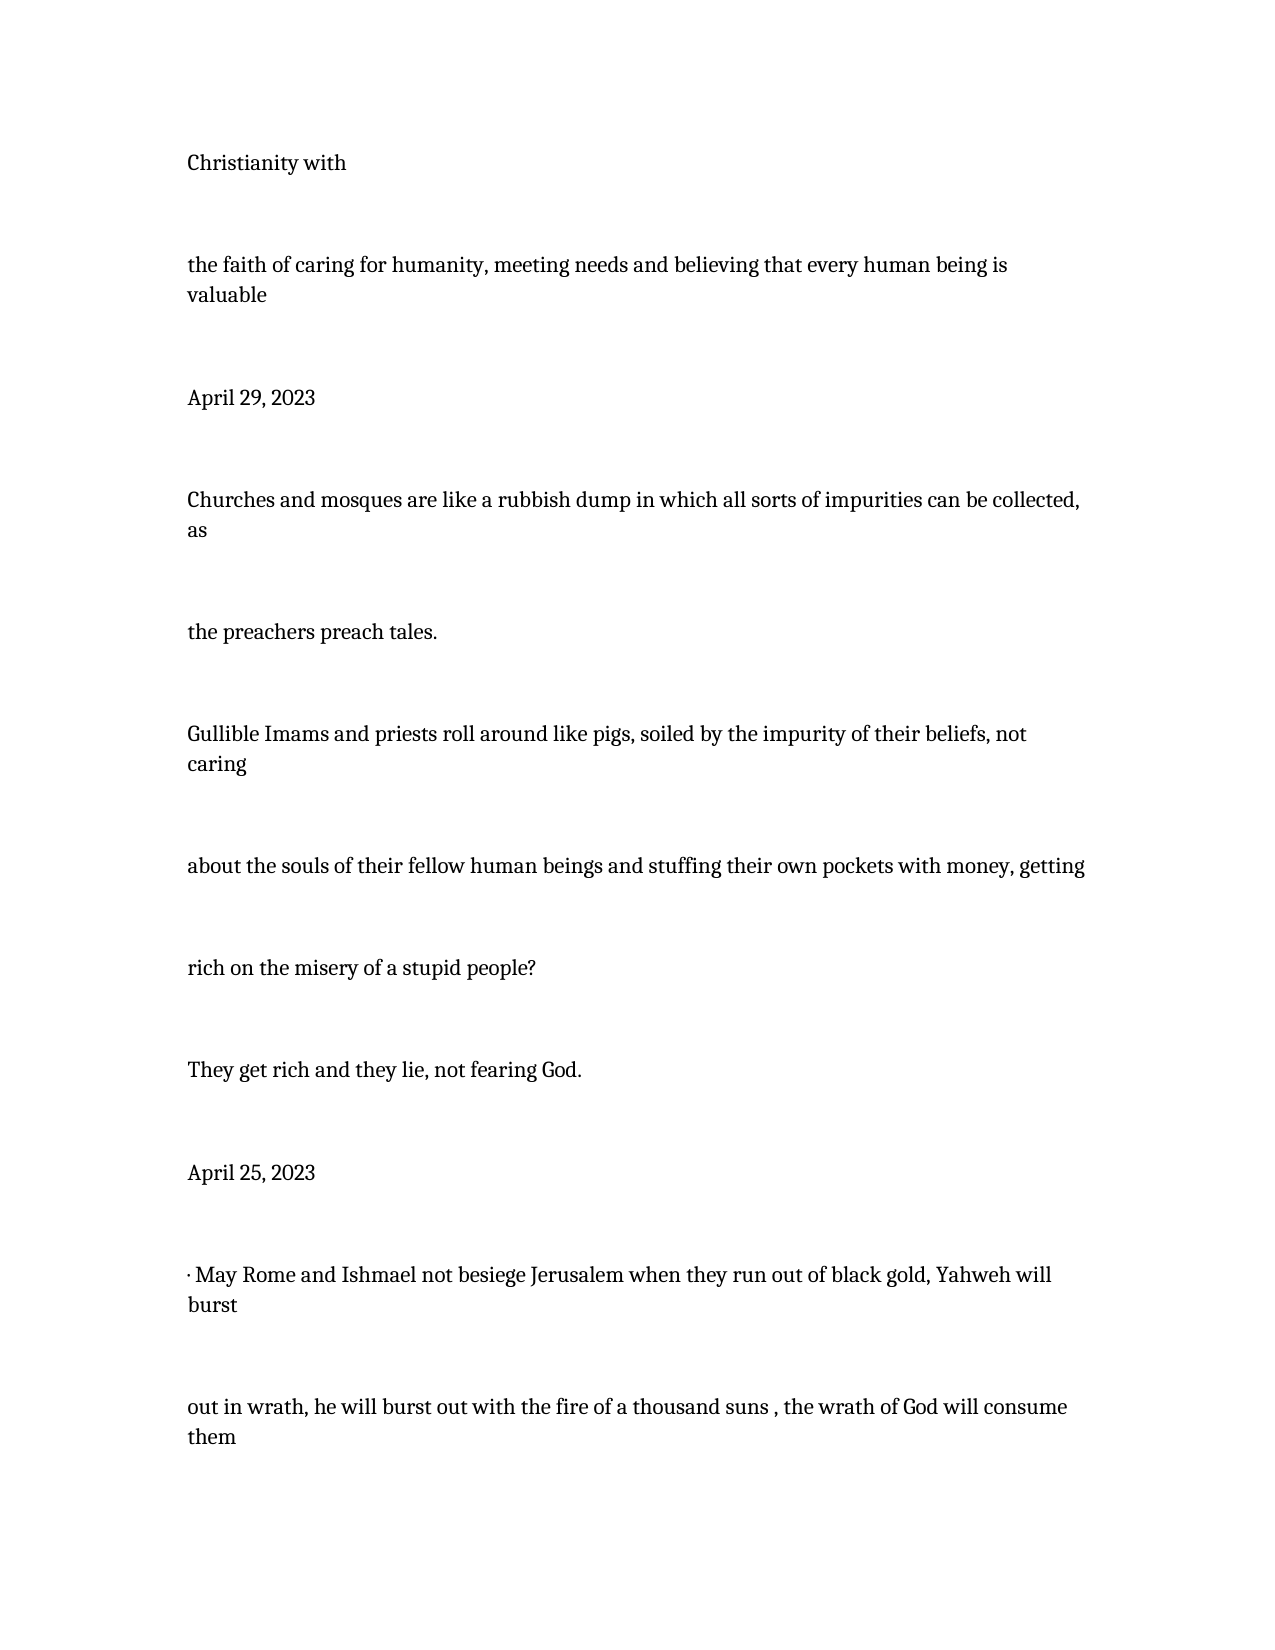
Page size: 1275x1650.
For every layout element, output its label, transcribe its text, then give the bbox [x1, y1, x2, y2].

text out in wrath, he will burst out with the fire of a thousand suns , the wrath of God will consume them [187, 1394, 1087, 1450]
text Christianity with [187, 150, 1087, 176]
text about the souls of their fellow human beings and stuffing their own pockets with money, getting [187, 853, 1087, 879]
text rich on the misery of a stupid people? [187, 955, 1087, 982]
text · May Rome and Ishmael not besiege Jerusalem when they run out of black gold, Yahweh will burst [187, 1261, 1087, 1318]
text Gullible Imams and priests roll around like pigs, soiled by the impurity of their beliefs, not caring [187, 721, 1087, 777]
text Churches and mosques are like a rubbish dump in which all sorts of impurities can be collected, as [187, 486, 1087, 543]
text the faith of caring for humanity, meeting needs and believing that every human being is valuable [187, 252, 1087, 309]
text They get rich and they lie, not fearing God. [187, 1057, 1087, 1084]
text the preachers preach tales. [187, 619, 1087, 645]
text April 25, 2023 [187, 1159, 1087, 1186]
text April 29, 2023 [187, 384, 1087, 411]
